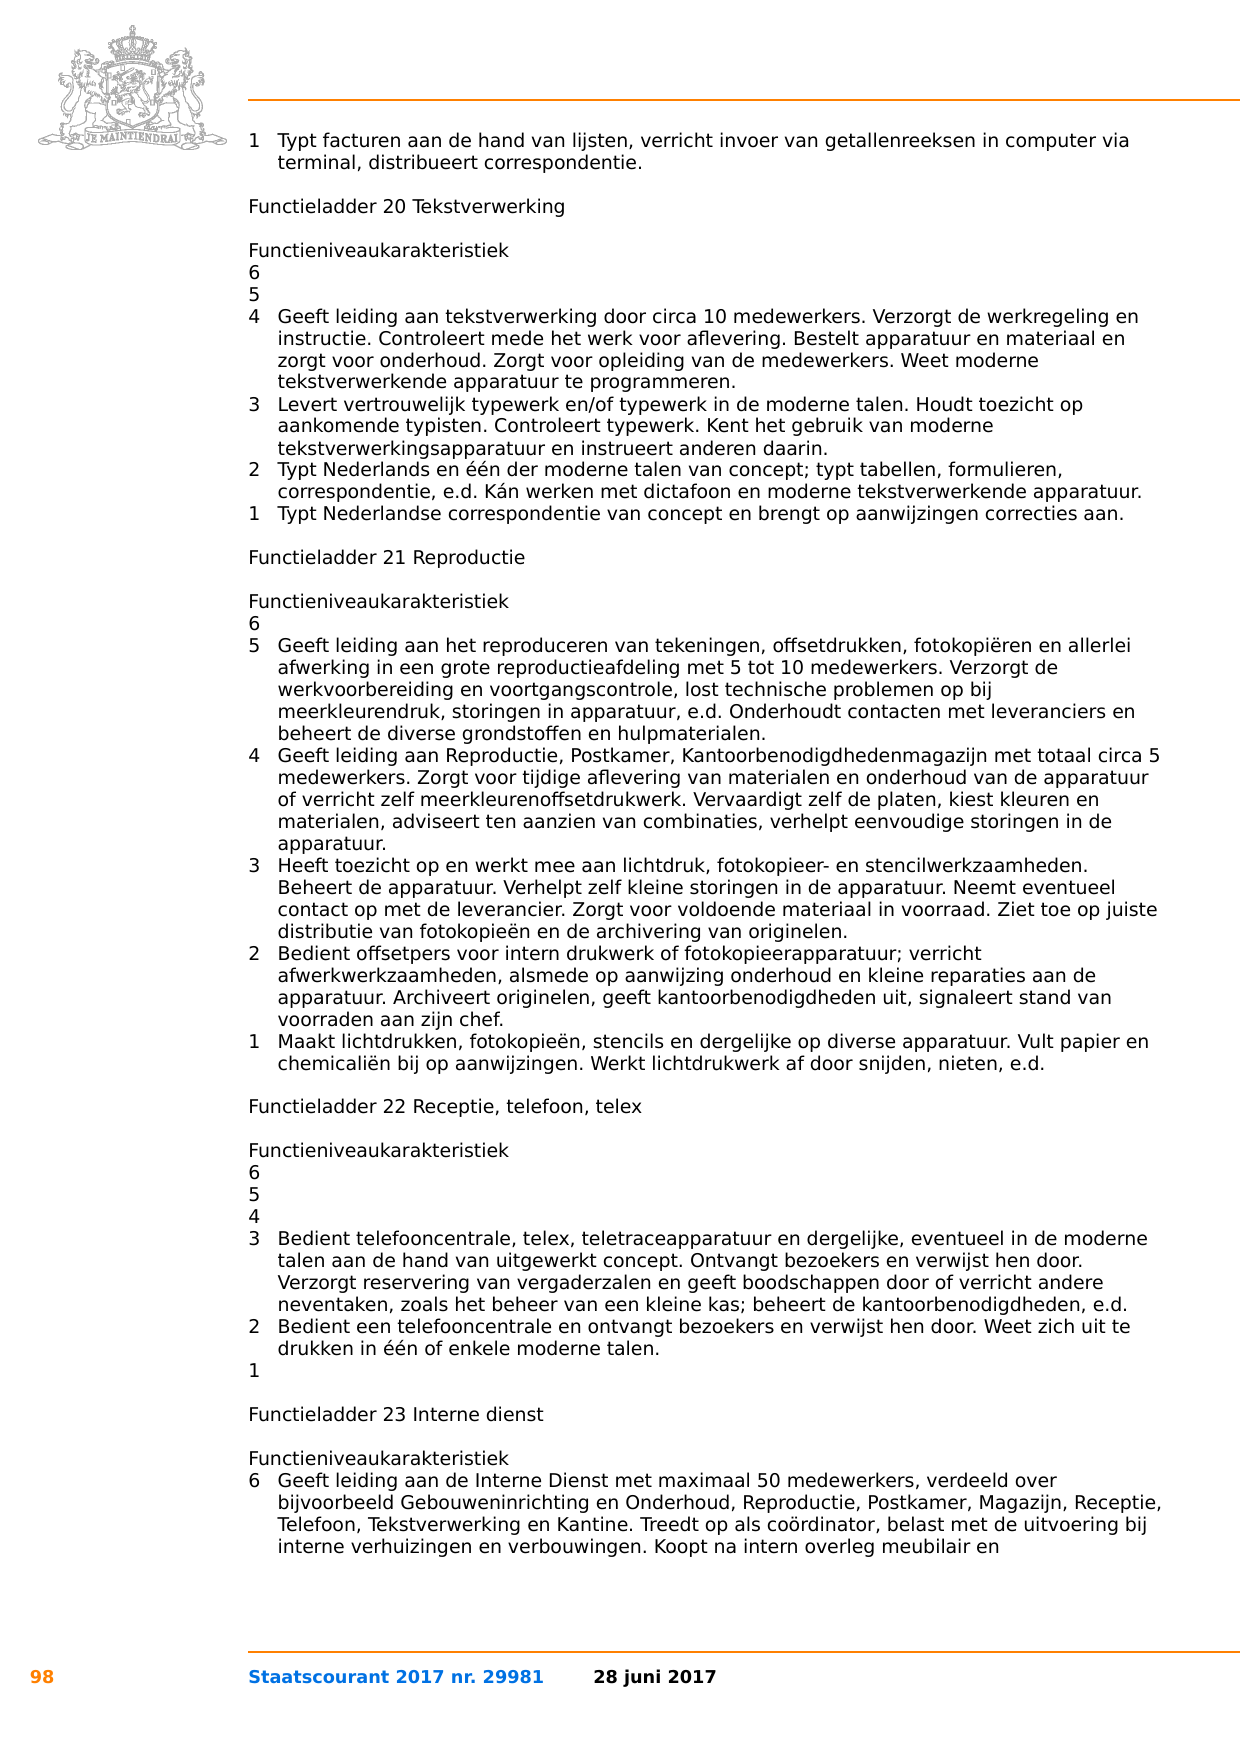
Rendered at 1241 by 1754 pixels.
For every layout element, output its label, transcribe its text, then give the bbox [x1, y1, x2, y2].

text Functieniveaukarakteristiek [248, 591, 1163, 613]
text Functieladder 23 Interne dienst [248, 1404, 1163, 1426]
text 4 Geeft leiding aan tekstverwerking door circa 10 medewerkers. Verzorgt de werkregeling en instructie. Controleert mede het werk voor aflevering. Bestelt apparatuur en materiaal en zorgt voor onderhoud. Zorgt voor opleiding van de medewerkers. Weet moderne tekstverwerkende apparatuur te programmeren. [248, 306, 1163, 393]
text Functieniveaukarakteristiek [248, 1448, 1163, 1470]
text 6 [248, 613, 1163, 635]
picture [38, 25, 227, 150]
text 3 Heeft toezicht op en werkt mee aan lichtdruk, fotokopieer- en stencilwerkzaamheden. Beheert de apparatuur. Verhelpt zelf kleine storingen in de apparatuur. Neemt eventueel contact op met de leverancier. Zorgt voor voldoende materiaal in voorraad. Ziet toe op juiste distributie van fotokopieën en de archivering van originelen. [248, 855, 1163, 943]
text 4 Geeft leiding aan Reproductie, Postkamer, Kantoorbenodigdhedenmagazijn met totaal circa 5 medewerkers. Zorgt voor tijdige aflevering van materialen en onderhoud van de apparatuur of verricht zelf meerkleurenoffsetdrukwerk. Vervaardigt zelf de platen, kiest kleuren en materialen, adviseert ten aanzien van combinaties, verhelpt eenvoudige storingen in de apparatuur. [248, 745, 1163, 855]
text Functieladder 22 Receptie, telefoon, telex [248, 1096, 1163, 1118]
text 3 Bedient telefooncentrale, telex, teletraceapparatuur en dergelijke, eventueel in de moderne talen aan de hand van uitgewerkt concept. Ontvangt bezoekers en verwijst hen door. Verzorgt reservering van vergaderzalen en geeft boodschappen door of verricht andere neventaken, zoals het beheer van een kleine kas; beheert de kantoorbenodigdheden, e.d. [248, 1228, 1163, 1316]
text Functieladder 21 Reproductie [248, 547, 1163, 569]
text Functieniveaukarakteristiek [248, 1140, 1163, 1162]
text 4 [248, 1206, 1163, 1228]
text 1 Typt facturen aan de hand van lijsten, verricht invoer van getallenreeksen in computer via terminal, distribueert correspondentie. [248, 130, 1163, 174]
text 6 [248, 1162, 1163, 1184]
text 5 [248, 283, 1163, 306]
text Functieladder 20 Tekstverwerking [248, 196, 1163, 218]
text 2 Bedient offsetpers voor intern drukwerk of fotokopieerapparatuur; verricht afwerkwerkzaamheden, alsmede op aanwijzing onderhoud en kleine reparaties aan de apparatuur. Archiveert originelen, geeft kantoorbenodigdheden uit, signaleert stand van voorraden aan zijn chef. [248, 943, 1163, 1031]
text 2 Typt Nederlands en één der moderne talen van concept; typt tabellen, formulieren, correspondentie, e.d. Kán werken met dictafoon en moderne tekstverwerkende apparatuur. [248, 459, 1163, 503]
text 2 Bedient een telefooncentrale en ontvangt bezoekers en verwijst hen door. Weet zich uit te drukken in één of enkele moderne talen. [248, 1316, 1163, 1360]
text 1 Maakt lichtdrukken, fotokopieën, stencils en dergelijke op diverse apparatuur. Vult papier en chemicaliën bij op aanwijzingen. Werkt lichtdrukwerk af door snijden, nieten, e.d. [248, 1031, 1163, 1074]
text 6 [248, 262, 1163, 283]
text 1 [248, 1360, 1163, 1382]
text 1 Typt Nederlandse correspondentie van concept en brengt op aanwijzingen correcties aan. [248, 503, 1163, 525]
text 3 Levert vertrouwelijk typewerk en/of typewerk in de moderne talen. Houdt toezicht op aankomende typisten. Controleert typewerk. Kent het gebruik van moderne tekstverwerkingsapparatuur en instrueert anderen daarin. [248, 393, 1163, 459]
text 5 [248, 1184, 1163, 1206]
text Functieniveaukarakteristiek [248, 239, 1163, 262]
text 6 Geeft leiding aan de Interne Dienst met maximaal 50 medewerkers, verdeeld over bijvoorbeeld Gebouweninrichting en Onderhoud, Reproductie, Postkamer, Magazijn, Receptie, Telefoon, Tekstverwerking en Kantine. Treedt op als coördinator, belast met de uitvoering bij interne verhuizingen en verbouwingen. Koopt na intern overleg meubilair en [248, 1470, 1163, 1558]
text 5 Geeft leiding aan het reproduceren van tekeningen, offsetdrukken, fotokopiëren en allerlei afwerking in een grote reproductieafdeling met 5 tot 10 medewerkers. Verzorgt de werkvoorbereiding en voortgangscontrole, lost technische problemen op bij meerkleurendruk, storingen in apparatuur, e.d. Onderhoudt contacten met leveranciers en beheert de diverse grondstoffen en hulpmaterialen. [248, 635, 1163, 745]
